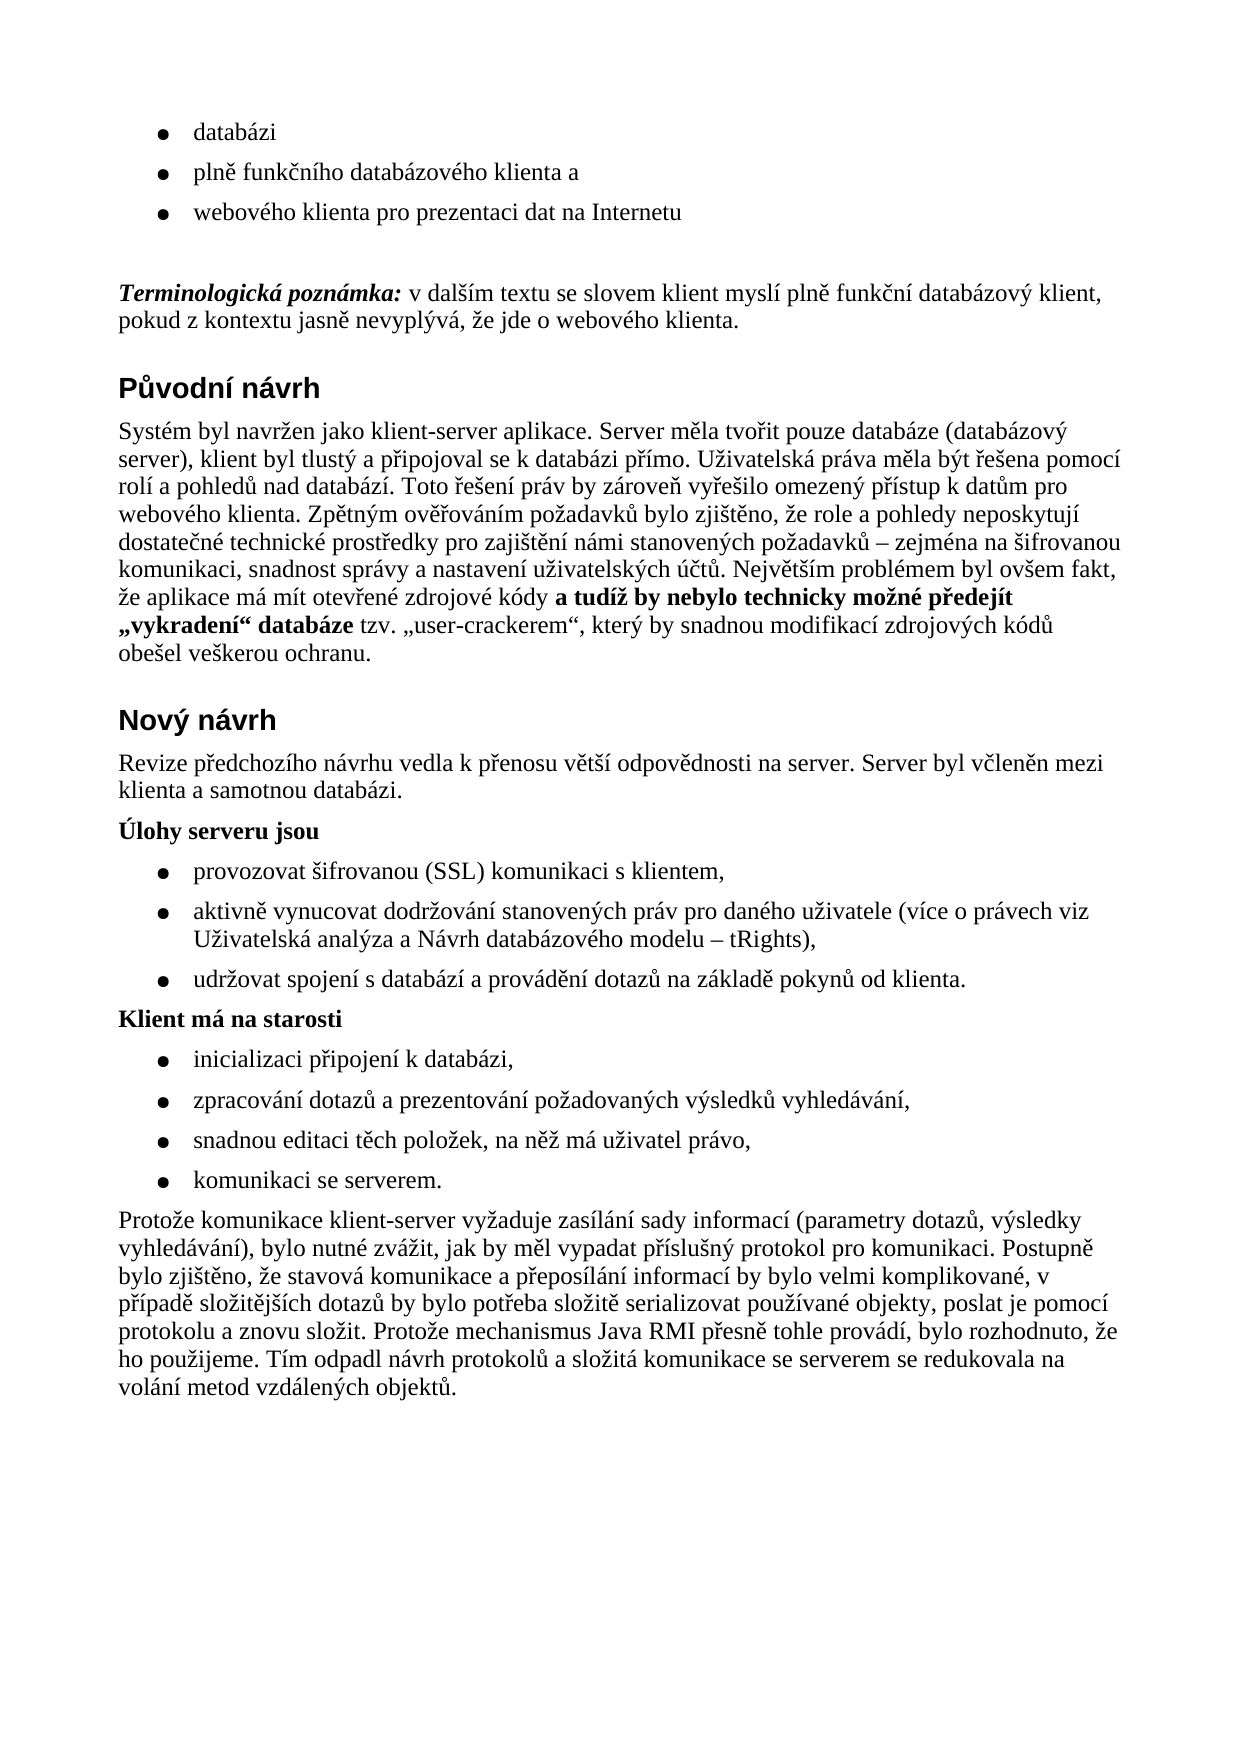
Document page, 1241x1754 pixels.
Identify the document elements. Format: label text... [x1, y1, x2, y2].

subtitle Původní návrh [118, 372, 1122, 404]
list snadnou editaci těch položek, na něž má uživatel právo, [156, 1126, 1122, 1154]
text Klient má na starosti [118, 1005, 1122, 1033]
text Terminologická poznámka: v dalším textu se slovem klient myslí plně funkční databázový klient, pokud z kontextu jasně nevyplývá, že jde o webového klienta. [118, 279, 1122, 334]
list zpracování dotazů a prezentování požadovaných výsledků vyhledávání, [156, 1086, 1122, 1113]
list udržovat spojení s databází a provádění dotazů na základě pokynů od klienta. [156, 965, 1122, 993]
text Systém byl navržen jako klient-server aplikace. Server měla tvořit pouze databáze (databázový server), klient byl tlustý a připojoval se k databázi přímo. Uživatelská práva měla být řešena pomocí rolí a pohledů nad databází. Toto řešení práv by zároveň vyřešilo omezený přístup k datům pro webového klienta. Zpětným ověřováním požadavků bylo zjištěno, že role a pohledy neposkytují dostatečné technické prostředky pro zajištění námi stanovených požadavků – zejména na šifrovanou komunikaci, snadnost správy a nastavení uživatelských účtů. Největším problémem byl ovšem fakt, že aplikace má mít otevřené zdrojové kódy a tudíž by nebylo technicky možné předejít „vykradení“ databáze tzv. „user-crackerem“, který by snadnou modifikací zdrojových kódů obešel veškerou ochranu. [118, 417, 1122, 666]
list aktivně vynucovat dodržování stanovených práv pro daného uživatele (více o právech viz Uživatelská analýza a Návrh databázového modelu – tRights), [156, 897, 1122, 953]
list provozovat šifrovanou (SSL) komunikaci s klientem, [156, 857, 1122, 885]
list plně funkčního databázového klienta a [156, 158, 1122, 186]
list databázi [156, 118, 1122, 146]
list webového klienta pro prezentaci dat na Internetu [156, 198, 1122, 226]
text Protože komunikace klient-server vyžaduje zasílání sady informací (parametry dotazů, výsledky vyhledávání), bylo nutné zvážit, jak by měl vypadat příslušný protokol pro komunikaci. Postupně bylo zjištěno, že stavová komunikace a přeposílání informací by bylo velmi komplikované, v případě složitějších dotazů by bylo potřeba složitě serializovat používané objekty, poslat je pomocí protokolu a znovu složit. Protože mechanismus Java RMI přesně tohle provádí, bylo rozhodnuto, že ho použijeme. Tím odpadl návrh protokolů a složitá komunikace se serverem se redukovala na volání metod vzdálených objektů. [118, 1206, 1122, 1400]
list komunikaci se serverem. [156, 1166, 1122, 1194]
list inicializaci připojení k databázi, [156, 1046, 1122, 1073]
text Revize předchozího návrhu vedla k přenosu větší odpovědnosti na server. Server byl včleněn mezi klienta a samotnou databázi. [118, 749, 1122, 804]
text Úlohy serveru jsou [118, 817, 1122, 844]
subtitle Nový návrh [118, 704, 1122, 736]
